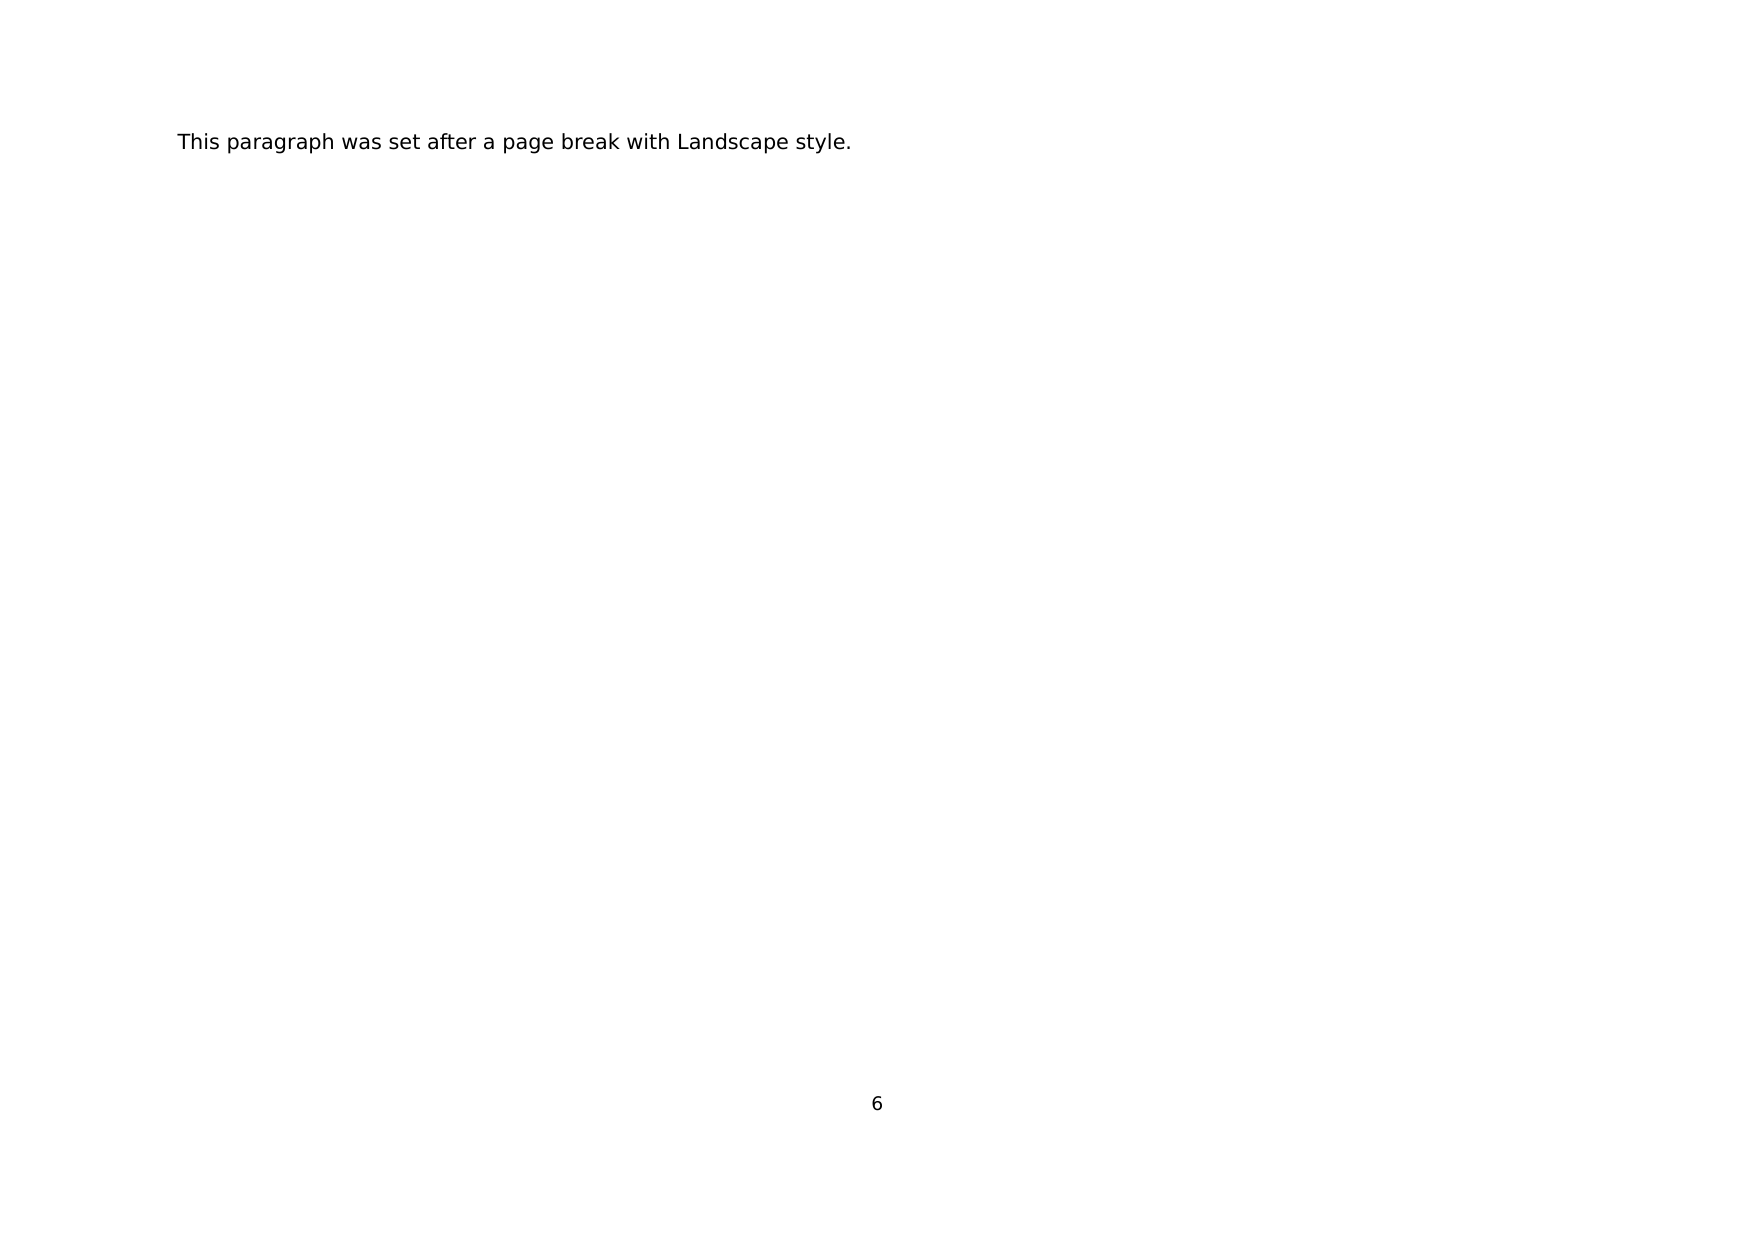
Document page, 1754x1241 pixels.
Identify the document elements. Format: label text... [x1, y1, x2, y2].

text This paragraph was set after a page break with Landscape style. [118, 130, 1636, 154]
